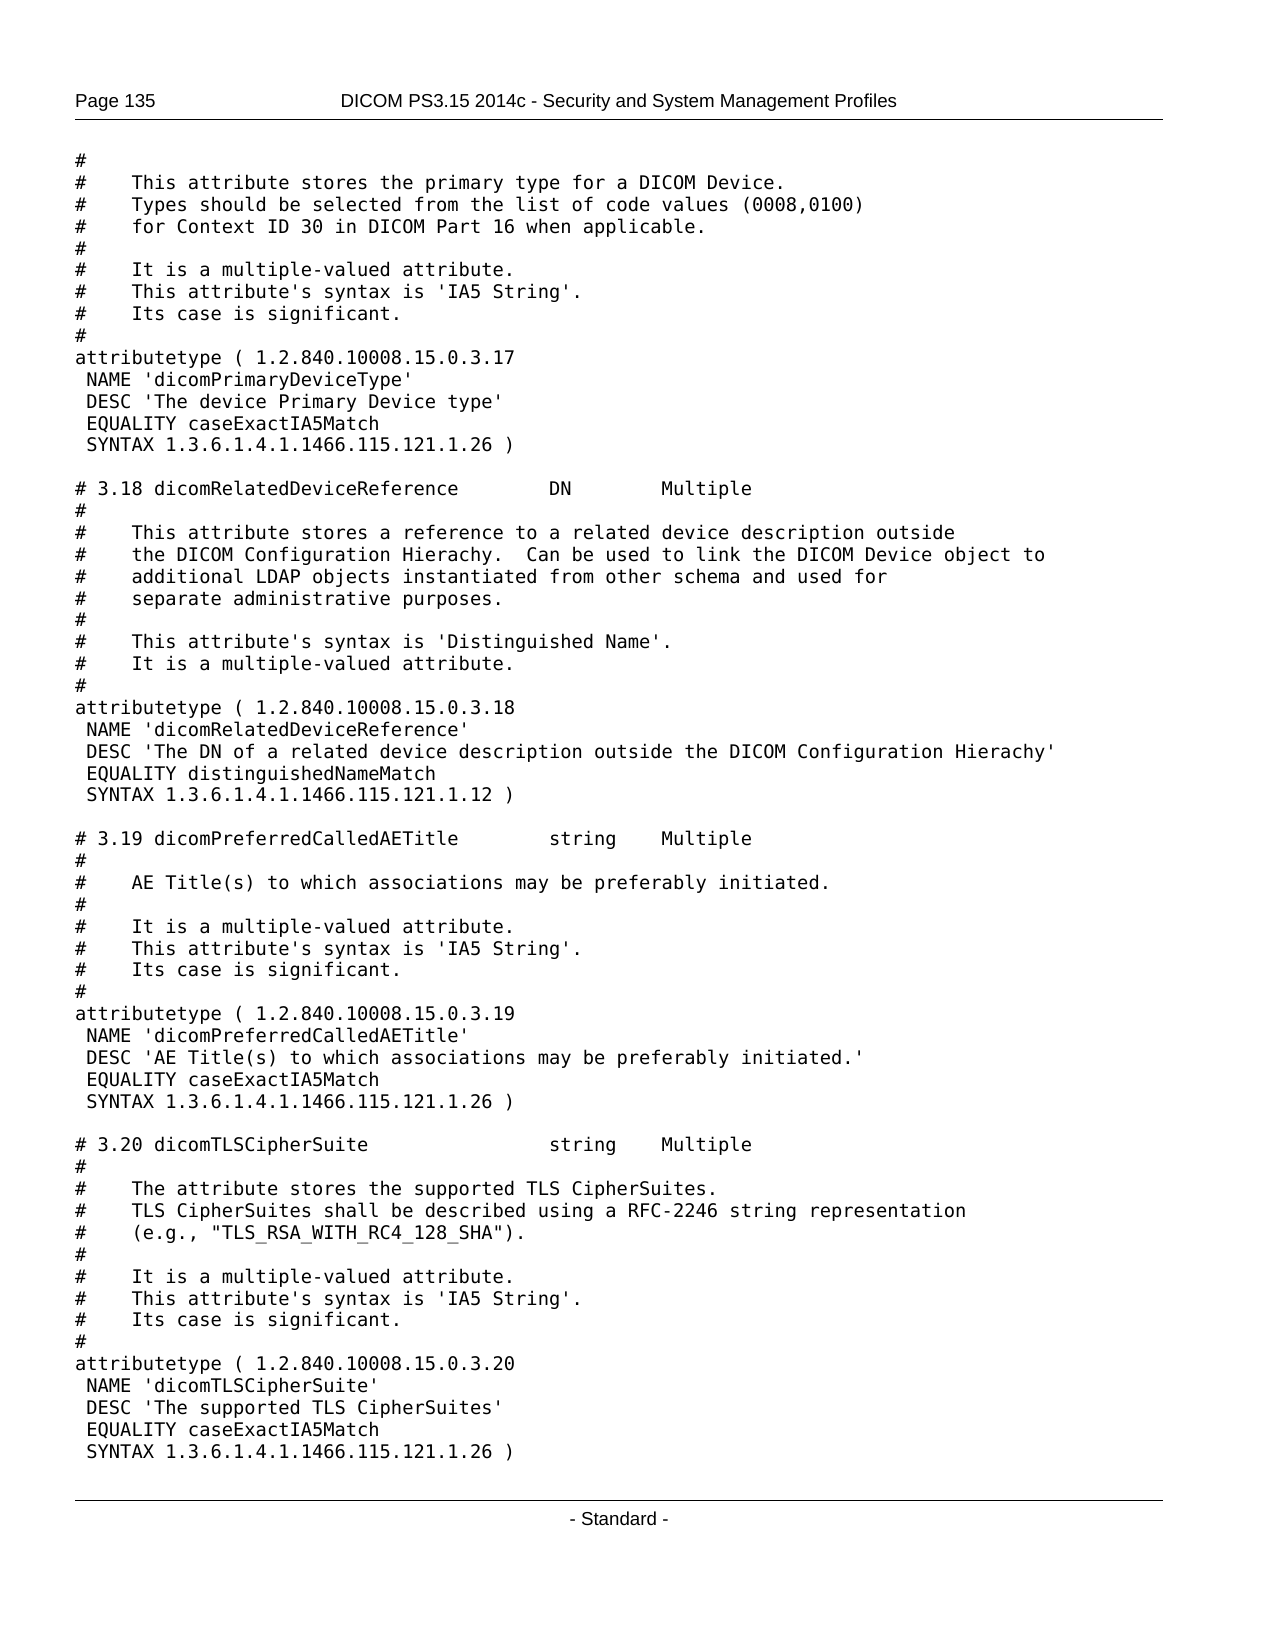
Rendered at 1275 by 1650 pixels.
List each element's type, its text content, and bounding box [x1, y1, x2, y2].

text # # This attribute stores the primary type for a DICOM Device. # Types should be selected from the list of code values (0008,0100) # for Context ID 30 in DICOM Part 16 when applicable. # # It is a multiple-valued attribute. # This attribute's syntax is 'IA5 String'. # Its case is significant. # attributetype ( 1.2.840.10008.15.0.3.17 NAME 'dicomPrimaryDeviceType' DESC 'The device Primary Device type' EQUALITY caseExactIA5Match SYNTAX 1.3.6.1.4.1.1466.115.121.1.26 ) # 3.18 dicomRelatedDeviceReference DN Multiple # # This attribute stores a reference to a related device description outside # the DICOM Configuration Hierachy. Can be used to link the DICOM Device object to # additional LDAP objects instantiated from other schema and used for # separate administrative purposes. # # This attribute's syntax is 'Distinguished Name'. # It is a multiple-valued attribute. # attributetype ( 1.2.840.10008.15.0.3.18 NAME 'dicomRelatedDeviceReference' DESC 'The DN of a related device description outside the DICOM Configuration Hierachy' EQUALITY distinguishedNameMatch SYNTAX 1.3.6.1.4.1.1466.115.121.1.12 ) # 3.19 dicomPreferredCalledAETitle string Multiple # # AE Title(s) to which associations may be preferably initiated. # # It is a multiple-valued attribute. # This attribute's syntax is 'IA5 String'. # Its case is significant. # attributetype ( 1.2.840.10008.15.0.3.19 NAME 'dicomPreferredCalledAETitle' DESC 'AE Title(s) to which associations may be preferably initiated.' EQUALITY caseExactIA5Match SYNTAX 1.3.6.1.4.1.1466.115.121.1.26 ) # 3.20 dicomTLSCipherSuite string Multiple # # The attribute stores the supported TLS CipherSuites. # TLS CipherSuites shall be described using a RFC-2246 string representation # (e.g., "TLS_RSA_WITH_RC4_128_SHA"). # # It is a multiple-valued attribute. # This attribute's syntax is 'IA5 String'. # Its case is significant. # attributetype ( 1.2.840.10008.15.0.3.20 NAME 'dicomTLSCipherSuite' DESC 'The supported TLS CipherSuites' EQUALITY caseExactIA5Match SYNTAX 1.3.6.1.4.1.1466.115.121.1.26 ) [75, 150, 1162, 1484]
